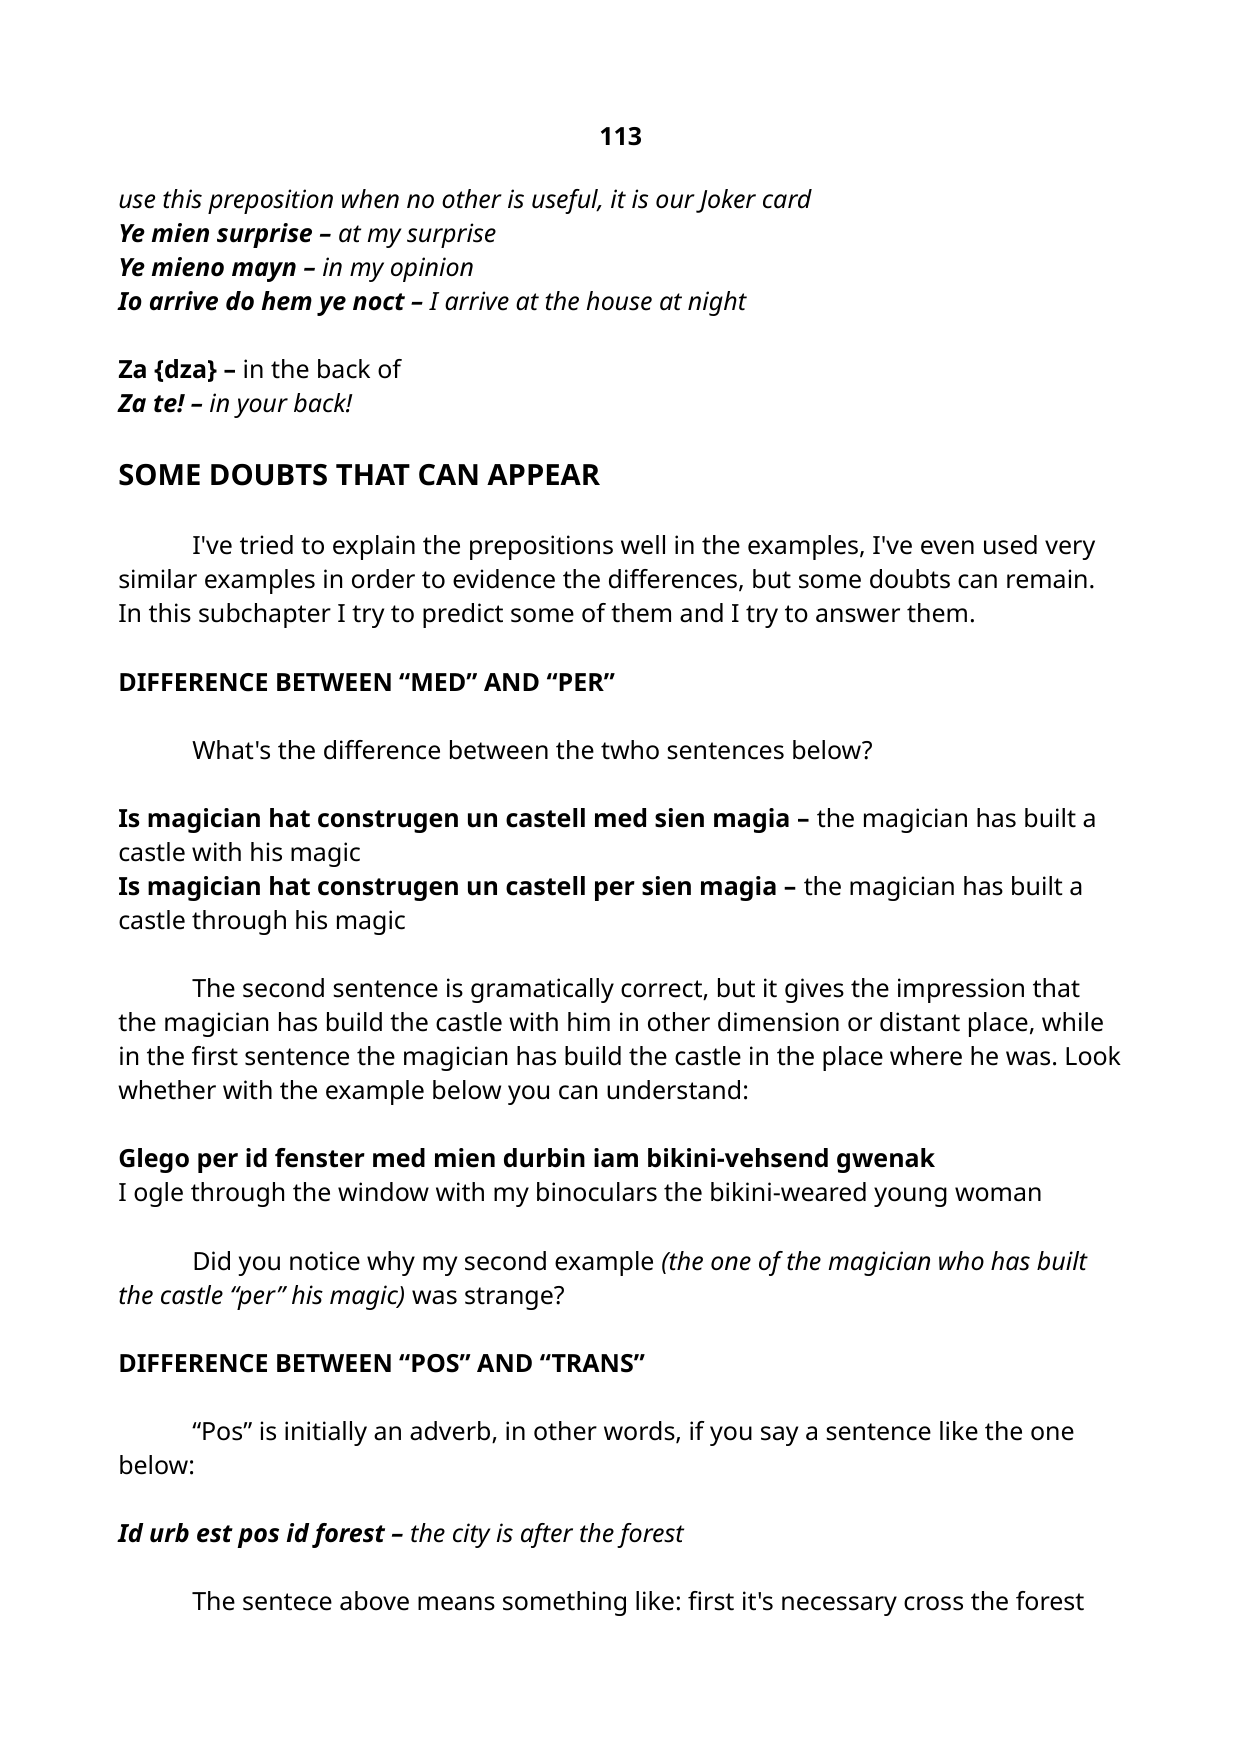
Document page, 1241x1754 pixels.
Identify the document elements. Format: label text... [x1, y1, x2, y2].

text Is magician hat construgen un castell per sien magia – the magician has built a castle through his magic [118, 868, 1123, 937]
text Io arrive do hem ye noct – I arrive at the house at night [118, 284, 1123, 318]
text The second sentence is gramatically correct, but it gives the impression that the magician has build the castle with him in other dimension or distant place, while in the first sentence the magician has build the castle in the place where he was. Look whether with the example below you can understand: [118, 971, 1123, 1107]
subtitle DIFFERENCE BETWEEN “POS” AND “TRANS” [118, 1345, 1123, 1379]
text Glego per id fenster med mien durbin iam bikini-vehsend gwenak [118, 1141, 1123, 1175]
text use this preposition when no other is useful, it is our Joker card [118, 182, 1123, 216]
text Ye mien surprise – at my surprise [118, 216, 1123, 250]
subtitle SOME DOUBTS THAT CAN APPEAR [118, 454, 1123, 494]
text Za te! – in your back! [118, 386, 1123, 420]
text “Pos” is initially an adverb, in other words, if you say a sentence like the one below: [118, 1413, 1123, 1482]
text The sentece above means something like: first it's necessary cross the forest [118, 1584, 1123, 1618]
text I've tried to explain the prepositions well in the examples, I've even used very similar examples in order to evidence the differences, but some doubts can remain. In this subchapter I try to predict some of them and I try to answer them. [118, 528, 1123, 630]
text Is magician hat construgen un castell med sien magia – the magician has built a castle with his magic [118, 800, 1123, 868]
text Did you notice why my second example (the one of the magician who has built the castle “per” his magic) was strange? [118, 1243, 1123, 1311]
subtitle DIFFERENCE BETWEEN “MED” AND “PER” [118, 664, 1123, 698]
text Ye mieno mayn – in my opinion [118, 250, 1123, 284]
text Za {dza} – in the back of [118, 352, 1123, 386]
text I ogle through the window with my binoculars the bikini-weared young woman [118, 1175, 1123, 1209]
text What's the difference between the twho sentences below? [118, 732, 1123, 766]
text Id urb est pos id forest – the city is after the forest [118, 1516, 1123, 1550]
